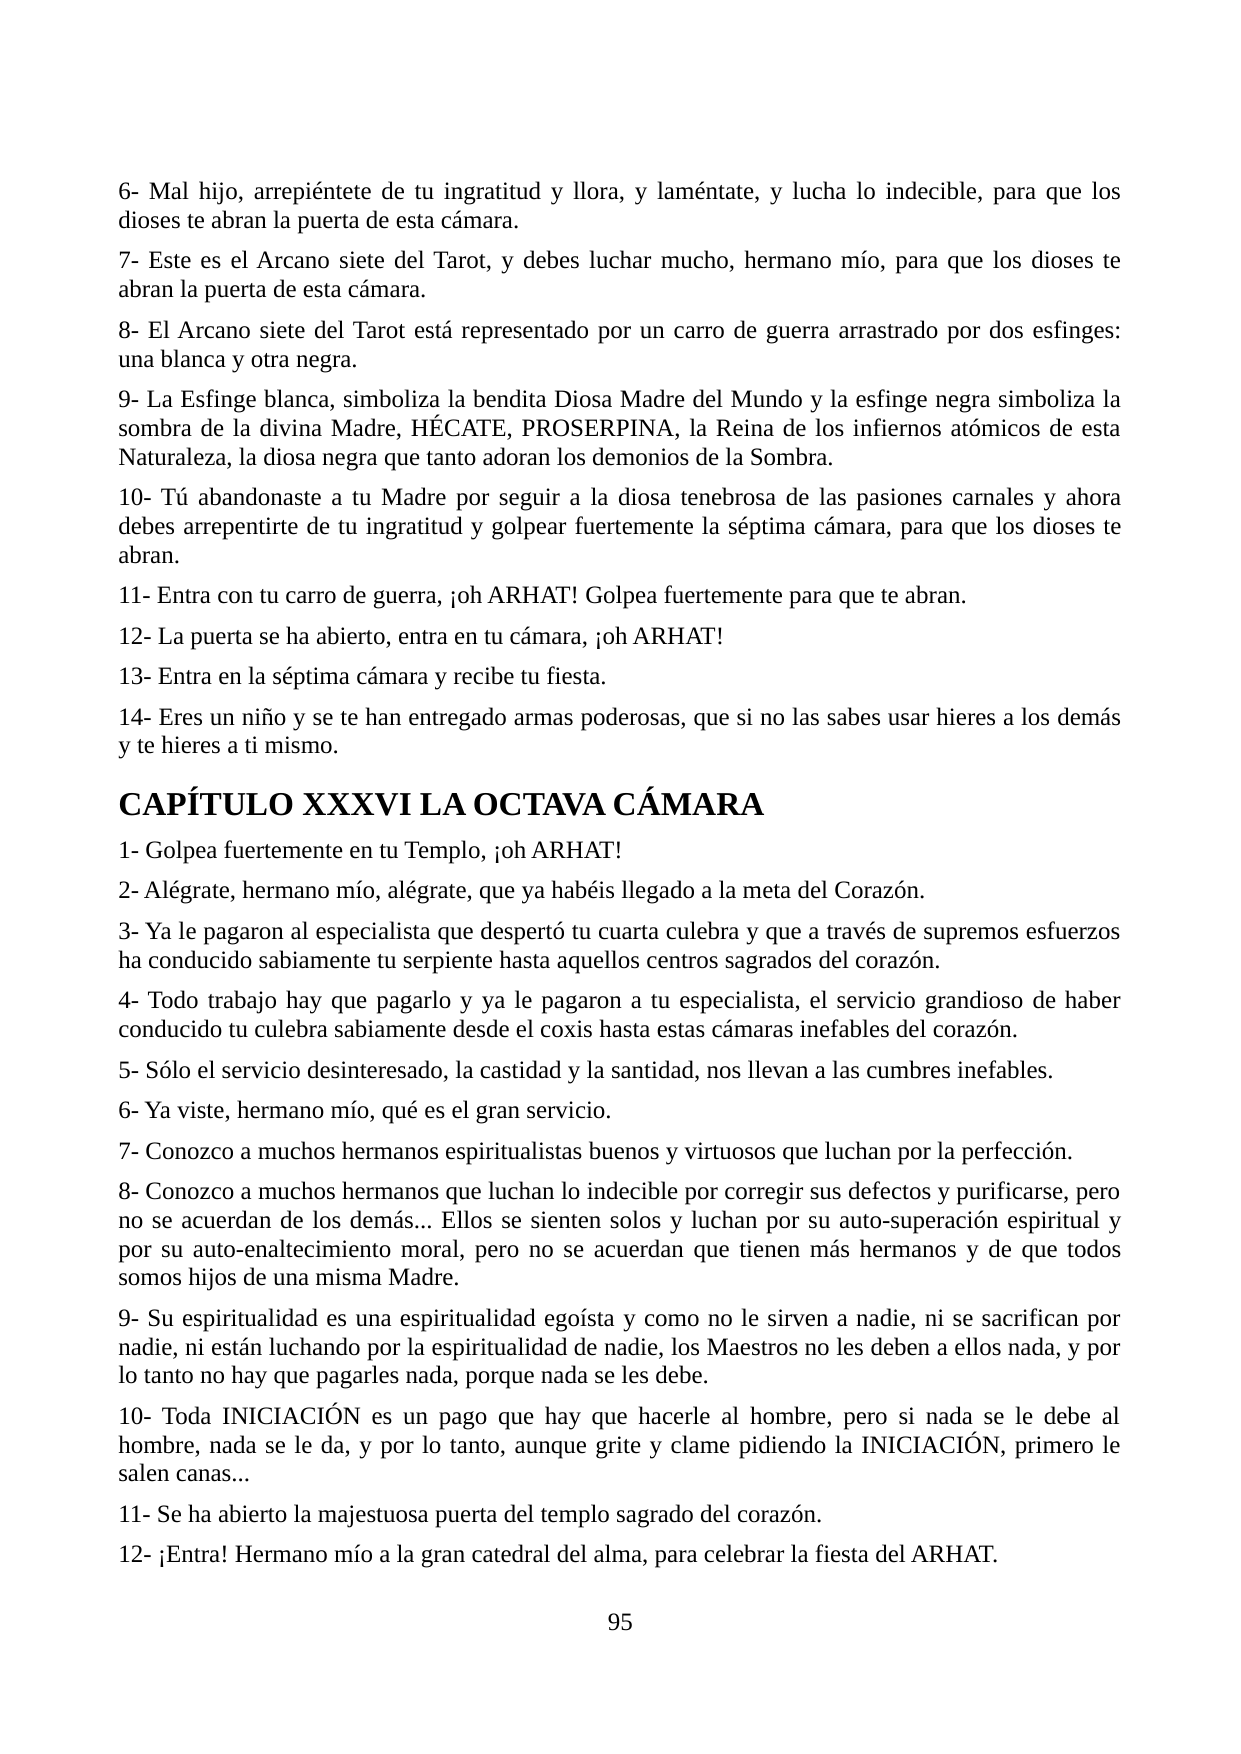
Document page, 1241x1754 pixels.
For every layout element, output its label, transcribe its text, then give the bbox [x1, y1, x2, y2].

text 7- Conozco a muchos hermanos espiritualistas buenos y virtuosos que luchan por la perfección. [118, 1136, 1122, 1164]
text 8- Conozco a muchos hermanos que luchan lo indecible por corregir sus defectos y purificarse, pero no se acuerdan de los demás... Ellos se sienten solos y luchan por su auto-superación espiritual y por su auto-enaltecimiento moral, pero no se acuerdan que tienen más hermanos y de que todos somos hijos de una misma Madre. [118, 1176, 1122, 1291]
text 12- La puerta se ha abierto, entra en tu cámara, ¡oh ARHAT! [118, 621, 1122, 649]
text 6- Mal hijo, arrepiéntete de tu ingratitud y llora, y laméntate, y lucha lo indecible, para que los dioses te abran la puerta de esta cámara. [118, 176, 1122, 234]
text 14- Eres un niño y se te han entregado armas poderosas, que si no las sabes usar hieres a los demás y te hieres a ti mismo. [118, 702, 1122, 759]
text 3- Ya le pagaron al especialista que despertó tu cuarta culebra y que a través de supremos esfuerzos ha conducido sabiamente tu serpiente hasta aquellos centros sagrados del corazón. [118, 916, 1122, 974]
text 7- Este es el Arcano siete del Tarot, y debes luchar mucho, hermano mío, para que los dioses te abran la puerta de esta cámara. [118, 246, 1122, 303]
text 11- Entra con tu carro de guerra, ¡oh ARHAT! Golpea fuertemente para que te abran. [118, 580, 1122, 609]
subtitle CAPÍTULO XXXVI LA OCTAVA CÁMARA [118, 784, 1122, 823]
text 2- Alégrate, hermano mío, alégrate, que ya habéis llegado a la meta del Corazón. [118, 876, 1122, 904]
text 11- Se ha abierto la majestuosa puerta del templo sagrado del corazón. [118, 1499, 1122, 1528]
text 8- El Arcano siete del Tarot está representado por un carro de guerra arrastrado por dos esfinges: una blanca y otra negra. [118, 315, 1122, 372]
text 10- Tú abandonaste a tu Madre por seguir a la diosa tenebrosa de las pasiones carnales y ahora debes arrepentirte de tu ingratitud y golpear fuertemente la séptima cámara, para que los dioses te abran. [118, 482, 1122, 568]
text 4- Todo trabajo hay que pagarlo y ya le pagaron a tu especialista, el servicio grandioso de haber conducido tu culebra sabiamente desde el coxis hasta estas cámaras inefables del corazón. [118, 985, 1122, 1043]
text 13- Entra en la séptima cámara y recibe tu fiesta. [118, 661, 1122, 690]
text 6- Ya viste, hermano mío, qué es el gran servicio. [118, 1095, 1122, 1124]
text 5- Sólo el servicio desinteresado, la castidad y la santidad, nos llevan a las cumbres inefables. [118, 1055, 1122, 1083]
text 9- La Esfinge blanca, simboliza la bendita Diosa Madre del Mundo y la esfinge negra simboliza la sombra de la divina Madre, HÉCATE, PROSERPINA, la Reina de los infiernos atómicos de esta Naturaleza, la diosa negra que tanto adoran los demonios de la Sombra. [118, 384, 1122, 470]
text 12- ¡Entra! Hermano mío a la gran catedral del alma, para celebrar la fiesta del ARHAT. [118, 1539, 1122, 1568]
text 9- Su espiritualidad es una espiritualidad egoísta y como no le sirven a nadie, ni se sacrifican por nadie, ni están luchando por la espiritualidad de nadie, los Maestros no les deben a ellos nada, y por lo tanto no hay que pagarles nada, porque nada se les debe. [118, 1303, 1122, 1389]
text 10- Toda INICIACIÓN es un pago que hay que hacerle al hombre, pero si nada se le debe al hombre, nada se le da, y por lo tanto, aunque grite y clame pidiendo la INICIACIÓN, primero le salen canas... [118, 1401, 1122, 1487]
text 1- Golpea fuertemente en tu Templo, ¡oh ARHAT! [118, 835, 1122, 864]
